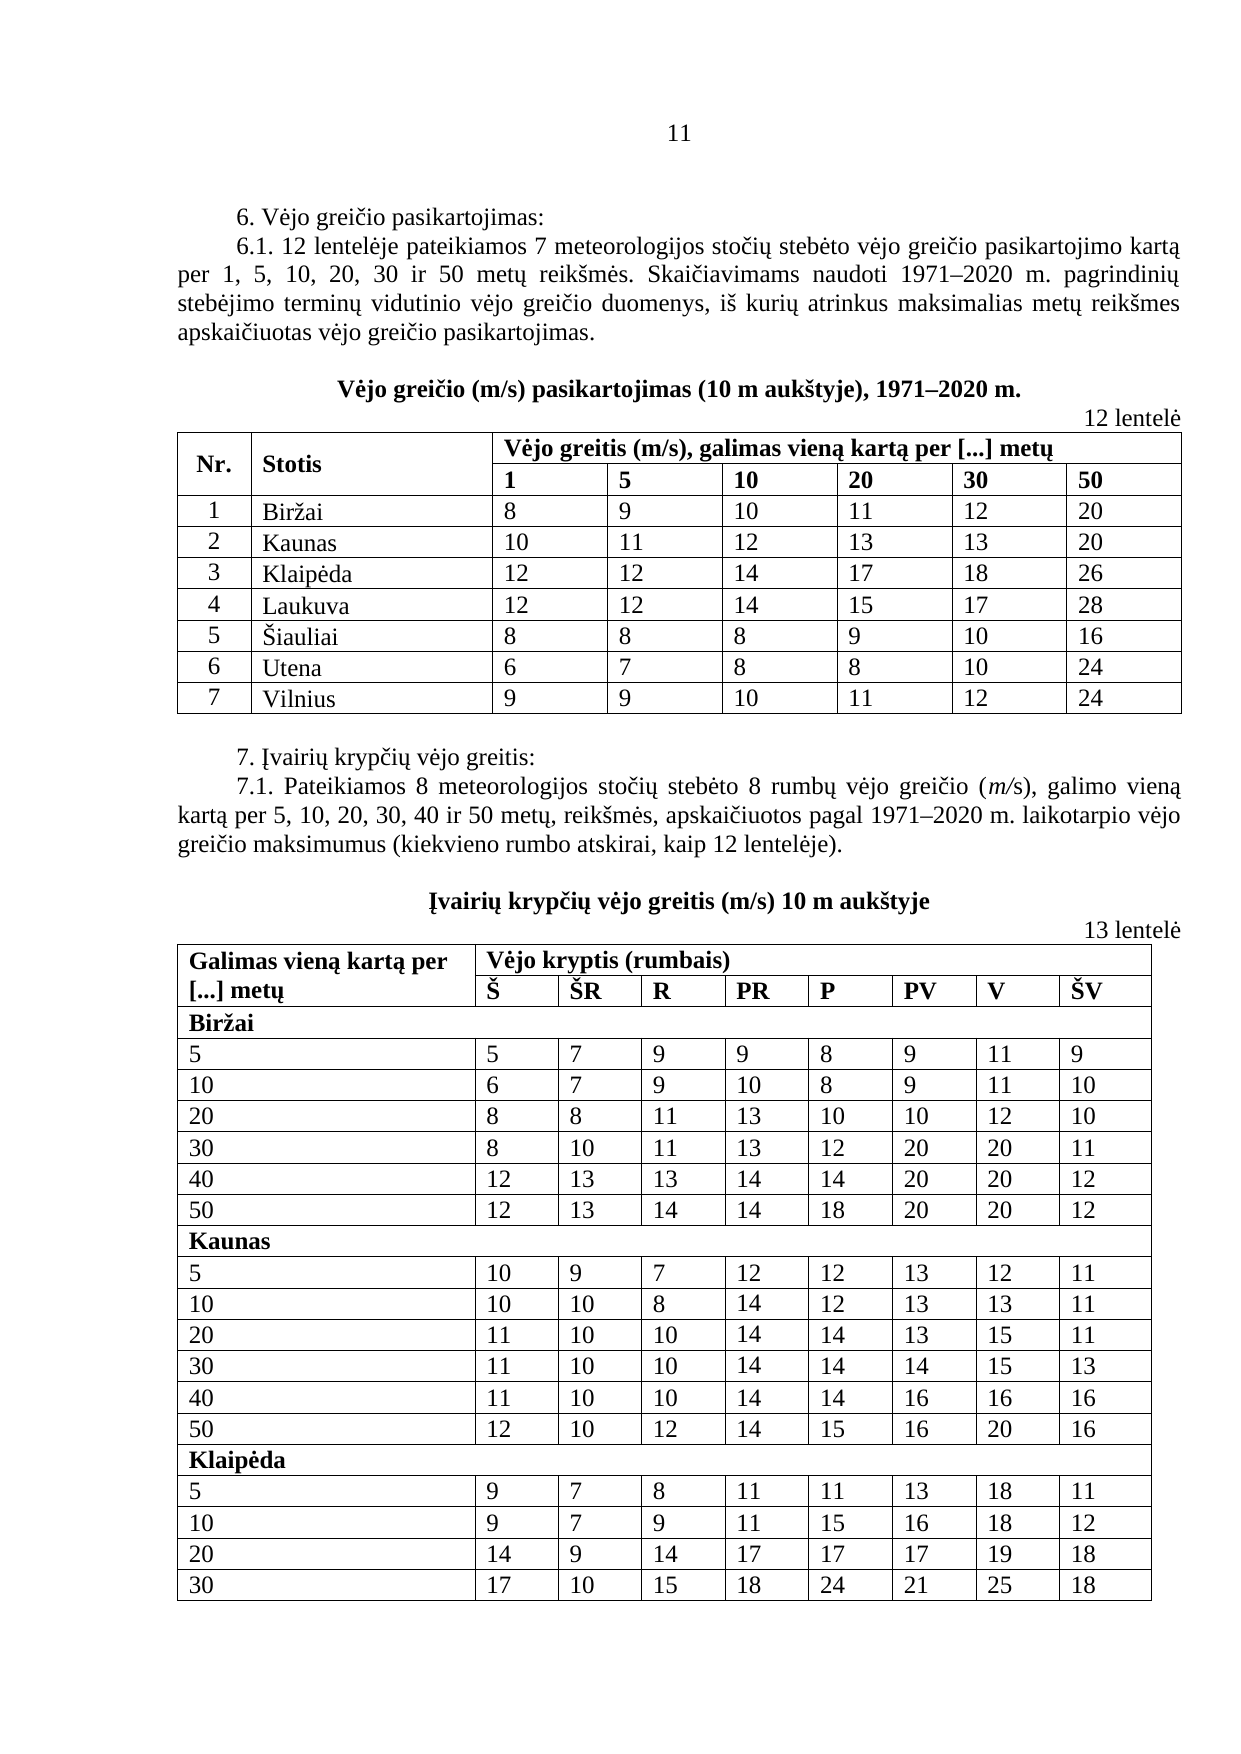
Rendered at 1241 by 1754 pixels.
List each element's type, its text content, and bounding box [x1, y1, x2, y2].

table_cell 5 [178, 1039, 475, 1069]
table_cell 15 [838, 589, 952, 619]
table_cell 20 [178, 1320, 475, 1350]
table_cell 8 [642, 1476, 725, 1506]
table_cell 20 [893, 1164, 976, 1194]
table_cell 12 [953, 496, 1066, 526]
table_cell 10 [1060, 1101, 1151, 1131]
table_cell 20 [838, 464, 952, 494]
table_cell 12 [493, 589, 607, 619]
table_cell V [977, 976, 1059, 1006]
table_cell 11 [809, 1476, 892, 1506]
table_cell 15 [977, 1351, 1059, 1381]
table_cell 16 [977, 1382, 1059, 1412]
table_cell 16 [1060, 1382, 1151, 1412]
table_cell 9 [608, 683, 722, 713]
text Įvairių krypčių vėjo greitis (m/s) 10 m aukštyje [177, 886, 1181, 915]
table_cell 16 [1067, 621, 1181, 651]
table_cell 10 [1060, 1070, 1151, 1100]
table_cell 13 [642, 1164, 725, 1194]
table_cell 16 [893, 1382, 976, 1412]
table_cell 6 [476, 1070, 558, 1100]
table_cell 12 [953, 683, 1066, 713]
table_cell 5 [476, 1039, 558, 1069]
table_cell 10 [809, 1101, 892, 1131]
table_cell 24 [809, 1570, 892, 1600]
table_cell 17 [838, 558, 952, 588]
table_cell 20 [977, 1414, 1059, 1444]
table_cell PV [893, 976, 976, 1006]
table_header Vėjo greitis (m/s), galimas vieną kartą per [...] metų [493, 433, 1181, 463]
table_cell 11 [726, 1476, 808, 1506]
table_cell 17 [726, 1539, 808, 1569]
table_cell 13 [893, 1257, 976, 1287]
table_cell 18 [977, 1476, 1059, 1506]
table_cell P [809, 976, 892, 1006]
table_cell 11 [476, 1382, 558, 1412]
table_cell 20 [1067, 496, 1181, 526]
table_cell 12 [608, 558, 722, 588]
table_cell 14 [726, 1351, 808, 1381]
table_cell 15 [642, 1570, 725, 1600]
table_cell 9 [838, 621, 952, 651]
table_cell 10 [642, 1320, 725, 1350]
table_cell Biržai [178, 1007, 1151, 1037]
table_cell 6 [493, 652, 607, 682]
table_cell Klaipėda [178, 1445, 1151, 1475]
table_cell 8 [642, 1289, 725, 1319]
table_cell 10 [559, 1132, 641, 1162]
table_cell 12 [476, 1164, 558, 1194]
table_cell 7 [178, 683, 251, 713]
table_cell 9 [1060, 1039, 1151, 1069]
table_cell 20 [178, 1101, 475, 1131]
table_cell 12 [608, 589, 722, 619]
table_cell 14 [726, 1382, 808, 1412]
table_cell 26 [1067, 558, 1181, 588]
table_cell 14 [726, 1164, 808, 1194]
table_cell 24 [1067, 652, 1181, 682]
table_cell 8 [559, 1101, 641, 1131]
table_cell 11 [1060, 1132, 1151, 1162]
table_cell 11 [977, 1070, 1059, 1100]
table_cell 11 [1060, 1289, 1151, 1319]
table_cell 13 [893, 1289, 976, 1319]
table_cell 8 [476, 1101, 558, 1131]
table_cell PR [726, 976, 808, 1006]
table_cell 1 [493, 464, 607, 494]
table_cell 11 [838, 496, 952, 526]
table_cell 30 [178, 1351, 475, 1381]
table_cell 12 [1060, 1507, 1151, 1537]
table_cell 9 [893, 1039, 976, 1069]
table_cell 12 [809, 1132, 892, 1162]
table_cell 9 [476, 1507, 558, 1537]
table_cell 24 [1067, 683, 1181, 713]
table_cell 12 [726, 1257, 808, 1287]
table_cell 15 [809, 1414, 892, 1444]
table_cell Biržai [252, 496, 492, 526]
table_cell 5 [178, 621, 251, 651]
table_cell 14 [809, 1382, 892, 1412]
table_cell Klaipėda [252, 558, 492, 588]
text 13 lentelė [177, 915, 1181, 944]
table_cell 10 [559, 1570, 641, 1600]
table_cell 20 [977, 1132, 1059, 1162]
table_cell 17 [953, 589, 1066, 619]
table_cell 40 [178, 1382, 475, 1412]
table_cell 40 [178, 1164, 475, 1194]
table_cell 7 [559, 1039, 641, 1069]
table_cell 12 [809, 1257, 892, 1287]
table_cell 8 [493, 496, 607, 526]
table_cell 25 [977, 1570, 1059, 1600]
text 7. Įvairių krypčių vėjo greitis: [177, 742, 1181, 771]
table_cell 13 [559, 1164, 641, 1194]
table_cell 6 [178, 652, 251, 682]
table_cell 13 [726, 1132, 808, 1162]
table_cell ŠR [559, 976, 641, 1006]
table_cell Šiauliai [252, 621, 492, 651]
table_cell 10 [559, 1289, 641, 1319]
table_cell 11 [642, 1132, 725, 1162]
table_header Nr. [178, 433, 251, 494]
table_cell 7 [559, 1476, 641, 1506]
table_cell 12 [809, 1289, 892, 1319]
text 6.1. 12 lentelėje pateikiamos 7 meteorologijos stočių stebėto vėjo greičio pasikartojimo kartą per 1, 5, 10, 20, 30 ir 50 metų reikšmės. Skaičiavimams naudoti 1971–2020 m. pagrindinių stebėjimo terminų vidutinio vėjo greičio duomenys, iš kurių atrinkus maksimalias metų reikšmes apskaičiuotas vėjo greičio pasikartojimas. [177, 231, 1181, 346]
table_cell 7 [559, 1070, 641, 1100]
table_cell 30 [178, 1132, 475, 1162]
table_cell 20 [893, 1132, 976, 1162]
table_cell 9 [642, 1507, 725, 1537]
table_cell 9 [559, 1257, 641, 1287]
table_cell 13 [977, 1289, 1059, 1319]
table_cell 12 [642, 1414, 725, 1444]
table_cell 8 [476, 1132, 558, 1162]
table_cell 13 [559, 1195, 641, 1225]
table_cell 11 [476, 1351, 558, 1381]
table_cell 18 [953, 558, 1066, 588]
table_cell 20 [1067, 527, 1181, 557]
table_cell 50 [178, 1414, 475, 1444]
table_cell 19 [977, 1539, 1059, 1569]
table_cell 18 [726, 1570, 808, 1600]
table_cell 18 [1060, 1570, 1151, 1600]
table_cell R [642, 976, 725, 1006]
table_cell 11 [476, 1320, 558, 1350]
table_cell 8 [723, 621, 837, 651]
table_cell 17 [893, 1539, 976, 1569]
table_cell 9 [608, 496, 722, 526]
table_cell 8 [838, 652, 952, 682]
table_cell 12 [977, 1101, 1059, 1131]
table_cell 10 [642, 1382, 725, 1412]
table_cell 10 [723, 464, 837, 494]
table_cell 30 [953, 464, 1066, 494]
table_cell 3 [178, 558, 251, 588]
table_cell 8 [723, 652, 837, 682]
table_cell 17 [476, 1570, 558, 1600]
table_cell 10 [953, 652, 1066, 682]
table_cell 13 [1060, 1351, 1151, 1381]
table_cell 30 [178, 1570, 475, 1600]
table_header Stotis [252, 433, 492, 494]
table_cell 14 [726, 1320, 808, 1350]
table_cell Laukuva [252, 589, 492, 619]
table_header Vėjo kryptis (rumbais) [476, 945, 1151, 975]
table_cell 14 [642, 1195, 725, 1225]
table_cell 20 [977, 1195, 1059, 1225]
table_cell 11 [977, 1039, 1059, 1069]
table_cell 15 [977, 1320, 1059, 1350]
table_cell 11 [726, 1507, 808, 1537]
table_cell 5 [178, 1476, 475, 1506]
table_cell 28 [1067, 589, 1181, 619]
table_cell 18 [1060, 1539, 1151, 1569]
table_cell 11 [608, 527, 722, 557]
table_cell 10 [493, 527, 607, 557]
text 12 lentelė [177, 403, 1181, 432]
table_cell 9 [476, 1476, 558, 1506]
table_cell 10 [476, 1257, 558, 1287]
table_cell 5 [608, 464, 722, 494]
table_cell 13 [838, 527, 952, 557]
table_cell 13 [726, 1101, 808, 1131]
table_cell Kaunas [252, 527, 492, 557]
table_cell Kaunas [178, 1226, 1151, 1256]
table_cell 12 [476, 1414, 558, 1444]
table_cell 16 [1060, 1414, 1151, 1444]
table_cell 18 [809, 1195, 892, 1225]
table_cell 10 [559, 1351, 641, 1381]
table_cell Vilnius [252, 683, 492, 713]
table_cell 11 [838, 683, 952, 713]
table_cell 50 [178, 1195, 475, 1225]
table_cell 5 [178, 1257, 475, 1287]
table_cell 10 [559, 1320, 641, 1350]
table_cell 50 [1067, 464, 1181, 494]
table_cell 12 [1060, 1164, 1151, 1194]
table_cell 14 [726, 1195, 808, 1225]
table_cell 16 [893, 1414, 976, 1444]
table_cell 10 [893, 1101, 976, 1131]
table_cell 9 [559, 1539, 641, 1569]
table_cell 14 [476, 1539, 558, 1569]
table_cell 10 [178, 1070, 475, 1100]
table_cell 14 [809, 1320, 892, 1350]
table_cell 12 [723, 527, 837, 557]
table_cell Š [476, 976, 558, 1006]
table_cell 11 [1060, 1476, 1151, 1506]
table_cell 8 [608, 621, 722, 651]
table_cell 21 [893, 1570, 976, 1600]
text 7.1. Pateikiamos 8 meteorologijos stočių stebėto 8 rumbų vėjo greičio (m/s), galimo vieną kartą per 5, 10, 20, 30, 40 ir 50 metų, reikšmės, apskaičiuotos pagal 1971–2020 m. laikotarpio vėjo greičio maksimumus (kiekvieno rumbo atskirai, kaip 12 lentelėje). [177, 771, 1181, 857]
table_cell 10 [178, 1289, 475, 1319]
table_cell 10 [642, 1351, 725, 1381]
table_cell 14 [809, 1164, 892, 1194]
table_cell 15 [809, 1507, 892, 1537]
table_cell 9 [726, 1039, 808, 1069]
text 6. Vėjo greičio pasikartojimas: [177, 202, 1181, 231]
table_cell 7 [608, 652, 722, 682]
table_cell ŠV [1060, 976, 1151, 1006]
table_cell 12 [493, 558, 607, 588]
table_cell 11 [1060, 1257, 1151, 1287]
table_cell 10 [559, 1382, 641, 1412]
table_cell 14 [726, 1289, 808, 1319]
table_cell 8 [809, 1039, 892, 1069]
table_cell 12 [977, 1257, 1059, 1287]
table_cell 20 [178, 1539, 475, 1569]
table_cell 13 [953, 527, 1066, 557]
table_cell 10 [723, 683, 837, 713]
table_cell 10 [953, 621, 1066, 651]
table_cell 14 [723, 558, 837, 588]
table_cell 16 [893, 1507, 976, 1537]
table_cell 13 [893, 1476, 976, 1506]
table_cell 10 [723, 496, 837, 526]
table_cell 9 [642, 1070, 725, 1100]
table_cell 7 [559, 1507, 641, 1537]
table_cell 14 [809, 1351, 892, 1381]
table_cell 20 [977, 1164, 1059, 1194]
text Vėjo greičio (m/s) pasikartojimas (10 m aukštyje), 1971–2020 m. [177, 374, 1181, 403]
table_cell 11 [1060, 1320, 1151, 1350]
table_cell 9 [642, 1039, 725, 1069]
table_cell 14 [642, 1539, 725, 1569]
table_cell 9 [893, 1070, 976, 1100]
table_cell 10 [559, 1414, 641, 1444]
table_cell 18 [977, 1507, 1059, 1537]
table_cell 14 [723, 589, 837, 619]
table_cell 2 [178, 527, 251, 557]
table_cell 4 [178, 589, 251, 619]
table_header Galimas vieną kartą per [...] metų [178, 945, 475, 1006]
table_cell 9 [493, 683, 607, 713]
table_cell 17 [809, 1539, 892, 1569]
table_cell 1 [178, 496, 251, 526]
table_cell 14 [726, 1414, 808, 1444]
table_cell 10 [476, 1289, 558, 1319]
table_cell 10 [178, 1507, 475, 1537]
table_cell 12 [476, 1195, 558, 1225]
table_cell 11 [642, 1101, 725, 1131]
table_cell 13 [893, 1320, 976, 1350]
table_cell 10 [726, 1070, 808, 1100]
table_cell 7 [642, 1257, 725, 1287]
table_cell 12 [1060, 1195, 1151, 1225]
table_cell 20 [893, 1195, 976, 1225]
table_cell 14 [893, 1351, 976, 1381]
table_cell 8 [493, 621, 607, 651]
table_cell 8 [809, 1070, 892, 1100]
table_cell Utena [252, 652, 492, 682]
